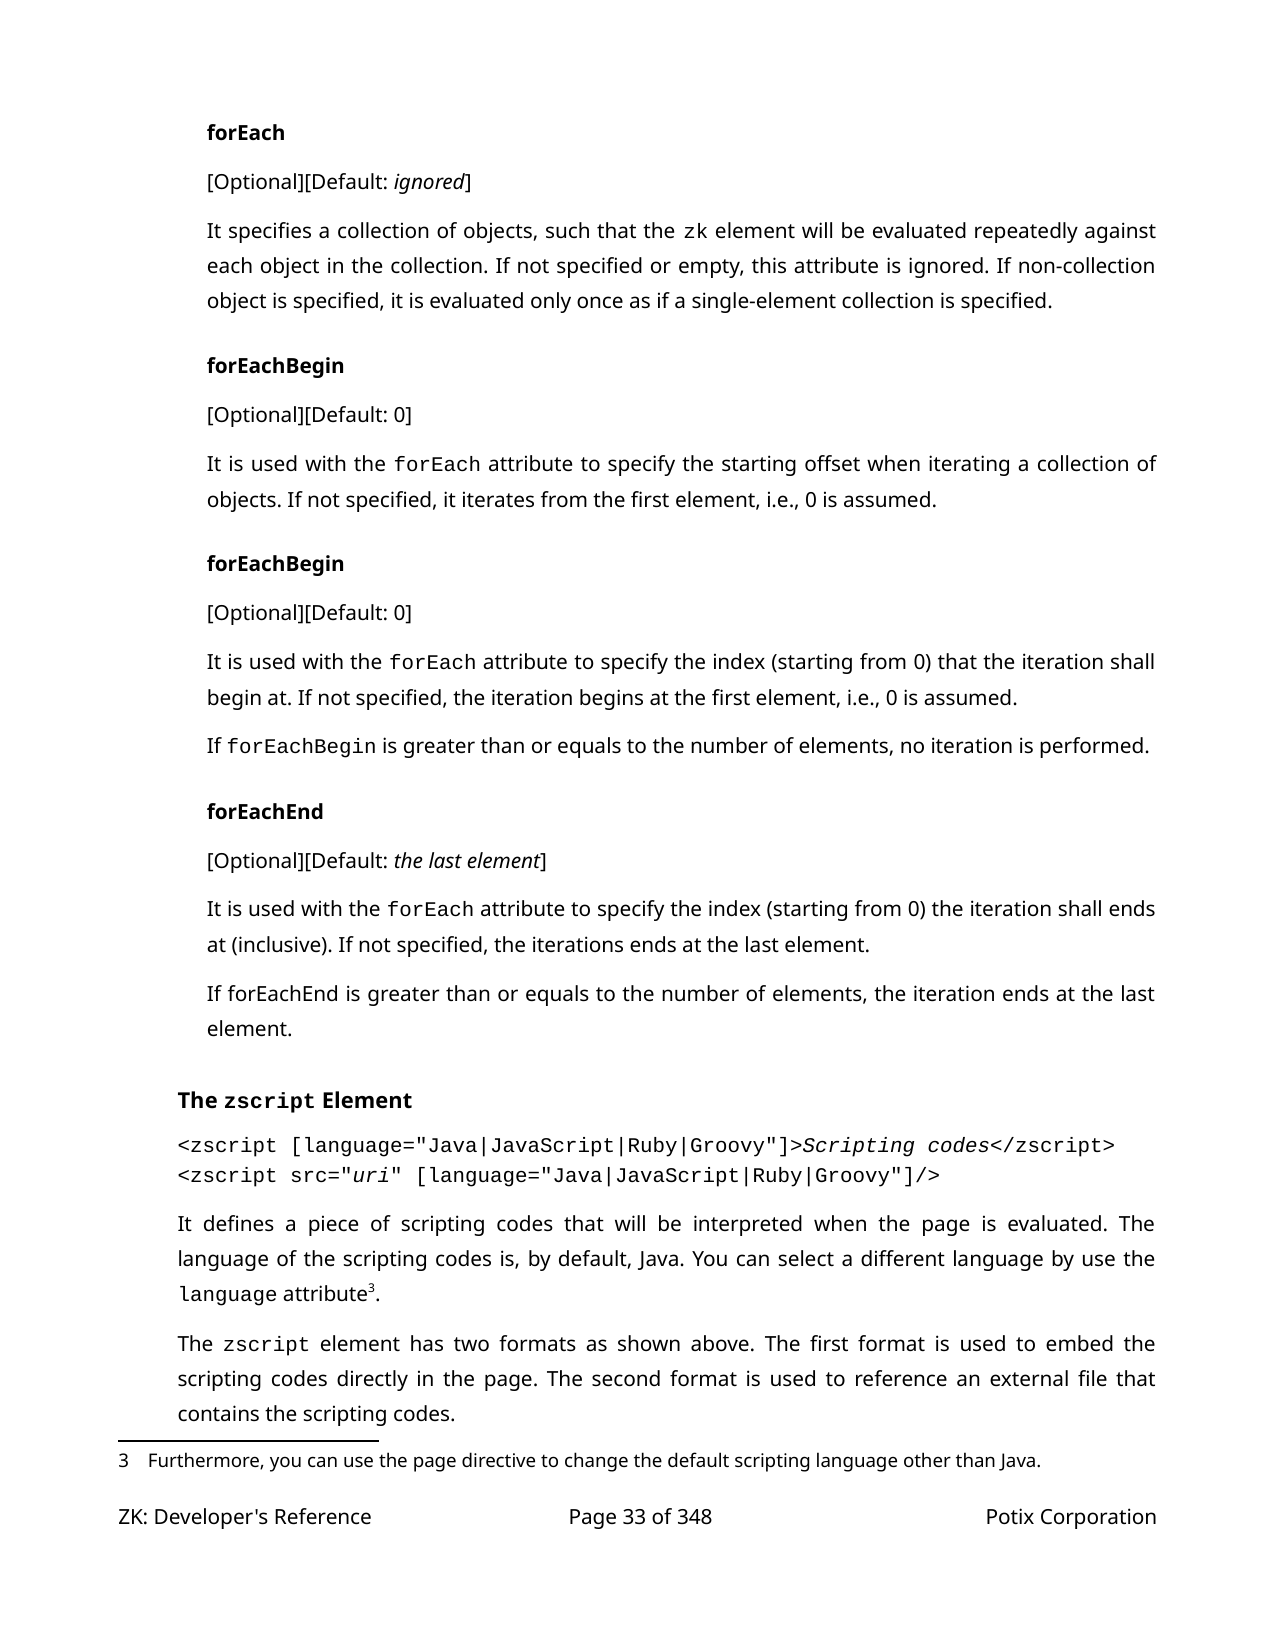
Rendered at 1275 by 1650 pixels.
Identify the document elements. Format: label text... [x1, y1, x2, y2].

subtitle forEachEnd [207, 797, 1157, 825]
text It is used with the forEach attribute to specify the index (starting from 0) the iteration shall ends at (inclusive). If not specified, the iterations ends at the last element. [207, 894, 1157, 958]
text If forEachEnd is greater than or equals to the number of elements, the iteration ends at the last element. [207, 979, 1157, 1042]
text [Optional][Default: ignored] [207, 167, 1157, 195]
text It defines a piece of scripting codes that will be interpreted when the page is evaluated. The language of the scripting codes is, by default, Java. You can select a different language by use the language attribute. [177, 1209, 1157, 1308]
text If forEachBegin is greater than or equals to the number of elements, no iteration is performed. [207, 732, 1157, 760]
text It is used with the forEach attribute to specify the index (starting from 0) that the iteration shall begin at. If not specified, the iteration begins at the first element, i.e., 0 is assumed. [207, 647, 1157, 711]
text It specifies a collection of objects, such that the zk element will be evaluated repeatedly against each object in the collection. If not specified or empty, this attribute is ignored. If non-collection object is specified, it is evaluated only once as if a single-element collection is specified. [207, 216, 1157, 315]
text It is used with the forEach attribute to specify the starting offset when iterating a collection of objects. If not specified, it iterates from the first element, i.e., 0 is assumed. [207, 449, 1157, 513]
text <zscript [language="Java|JavaScript|Ruby|Groovy"]>Scripting codes</zscript> <zscript src="uri" [language="Java|JavaScript|Ruby|Groovy"]/> [177, 1136, 1157, 1188]
text The zscript element has two formats as shown above. The first format is used to embed the scripting codes directly in the page. The second format is used to reference an external file that contains the scripting codes. [177, 1329, 1157, 1428]
subtitle forEach [207, 118, 1157, 146]
text [Optional][Default: 0] [207, 598, 1157, 627]
subtitle forEachBegin [207, 549, 1157, 578]
subtitle The zscript Element [177, 1085, 1157, 1115]
text [Optional][Default: 0] [207, 400, 1157, 428]
subtitle forEachBegin [207, 351, 1157, 380]
text Furthermore, you can use the page directive to change the default scripting language other than Java. [118, 1447, 1157, 1473]
text [Optional][Default: the last element] [207, 846, 1157, 874]
